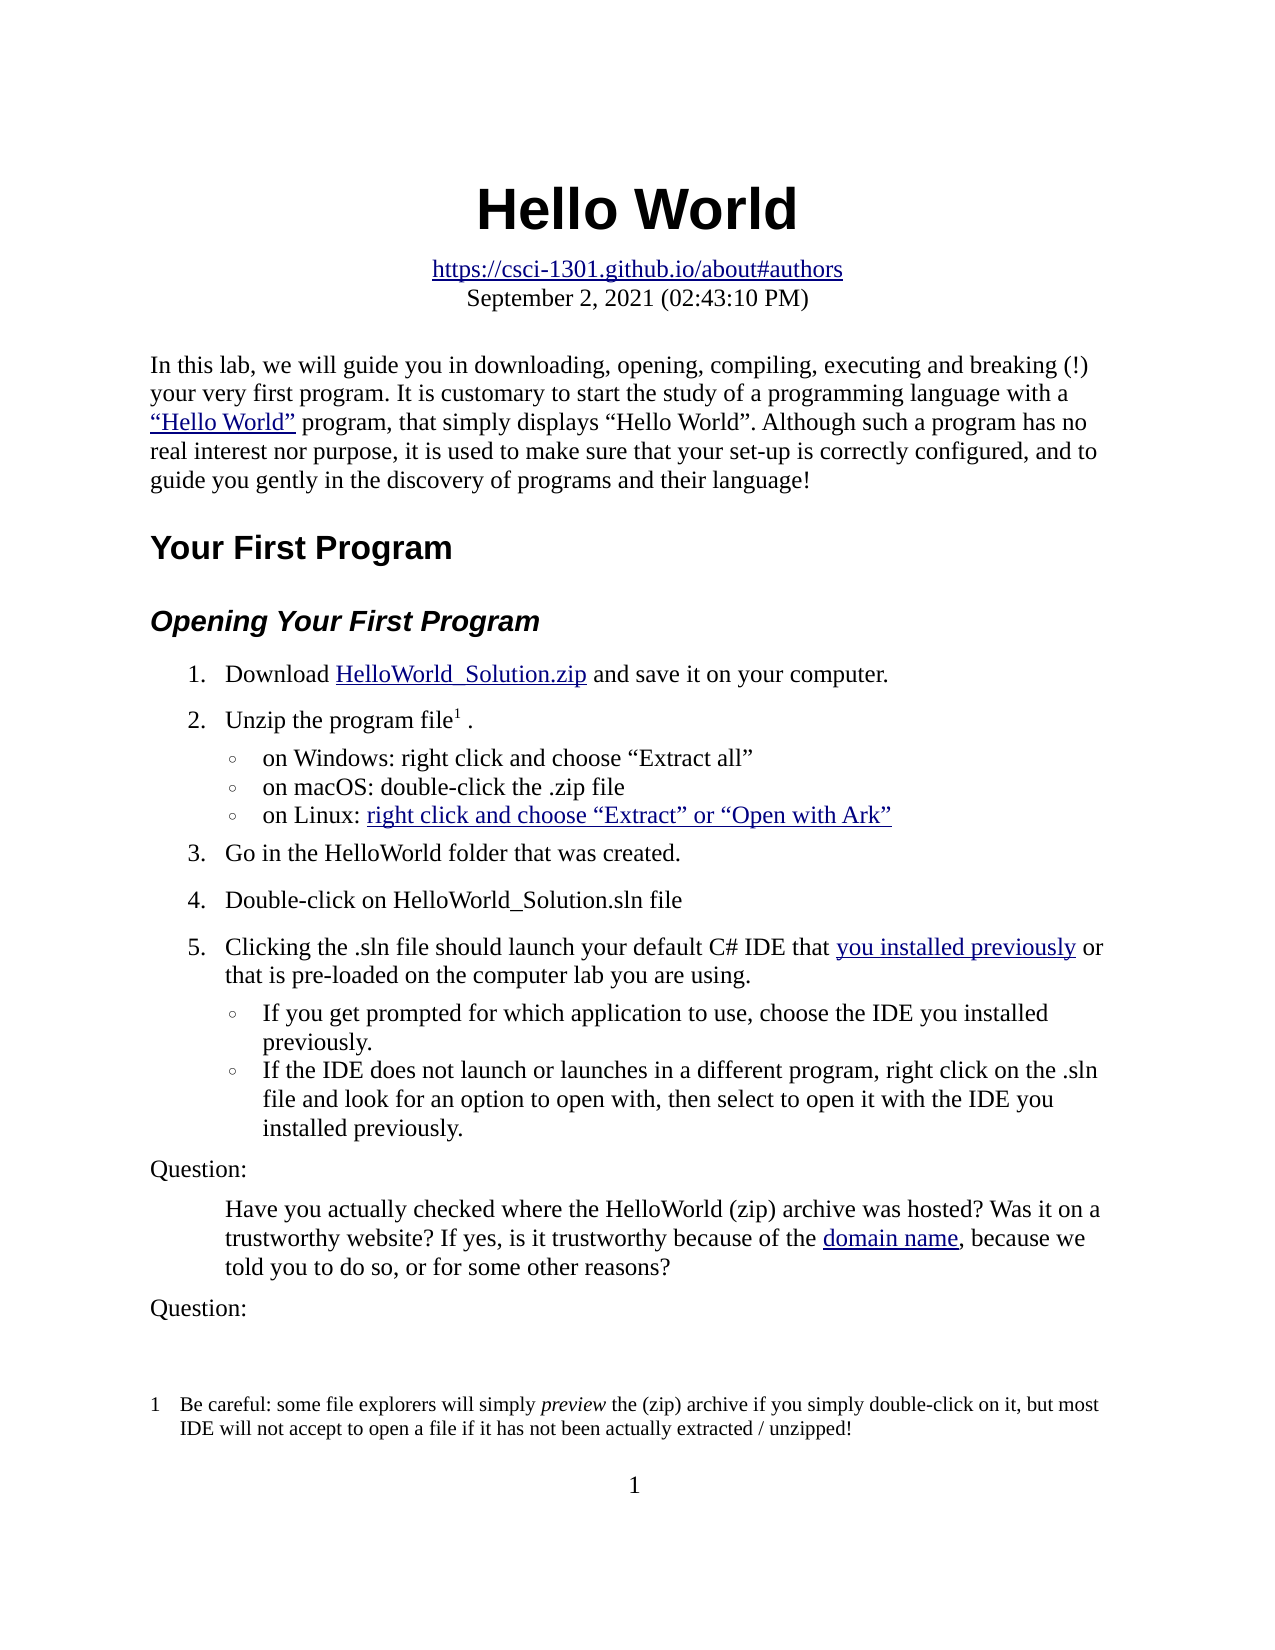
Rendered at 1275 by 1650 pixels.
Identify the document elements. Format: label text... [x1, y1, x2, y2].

list If you get prompted for which application to use, choose the IDE you installed previously. [225, 998, 1125, 1056]
text Question: [150, 1154, 1125, 1182]
list on macOS: double-click the .zip file [225, 772, 1125, 801]
text Question: [150, 1293, 1125, 1321]
list If the IDE does not launch or launches in a different program, right click on the .sln file and look for an option to open with, then select to open it with the IDE you installed previously. [225, 1056, 1125, 1142]
list Unzip the program file . [187, 705, 1125, 734]
list Download HelloWorld_Solution.zip and save it on your computer. [187, 659, 1125, 687]
title Hello World [150, 175, 1125, 242]
text Have you actually checked where the HelloWorld (zip) archive was hosted? Was it on a trustworthy website? If yes, is it trustworthy because of the domain name, because we told you to do so, or for some other reasons? [225, 1194, 1125, 1281]
list Double-click on HelloWorld_Solution.sln file [187, 885, 1125, 914]
list Be careful: some file explorers will simply preview the (zip) archive if you simply double-click on it, but most IDE will not accept to open a file if it has not been actually extracted / unzipped! [150, 1392, 1125, 1440]
text In this lab, we will guide you in downloading, opening, compiling, executing and breaking (!) your very first program. It is customary to start the study of a programming language with a “Hello World” program, that simply displays “Hello World”. Although such a program has no real interest nor purpose, it is used to make sure that your set-up is correctly configured, and to guide you gently in the discovery of programs and their language! [150, 350, 1125, 493]
list Clicking the .sln file should launch your default C# IDE that you installed previously or that is pre-loaded on the computer lab you are using. [187, 932, 1125, 989]
list on Linux: right click and choose “Extract” or “Open with Ark” [225, 801, 1125, 829]
text September 2, 2021 (02:43:10 PM) [150, 283, 1125, 312]
list Go in the HelloWorld folder that was created. [187, 838, 1125, 867]
subtitle Opening Your First Program [150, 604, 1125, 637]
subtitle Your First Program [150, 527, 1125, 566]
text https://csci-1301.github.io/about#authors [150, 254, 1125, 283]
list on Windows: right click and choose “Extract all” [225, 743, 1125, 772]
